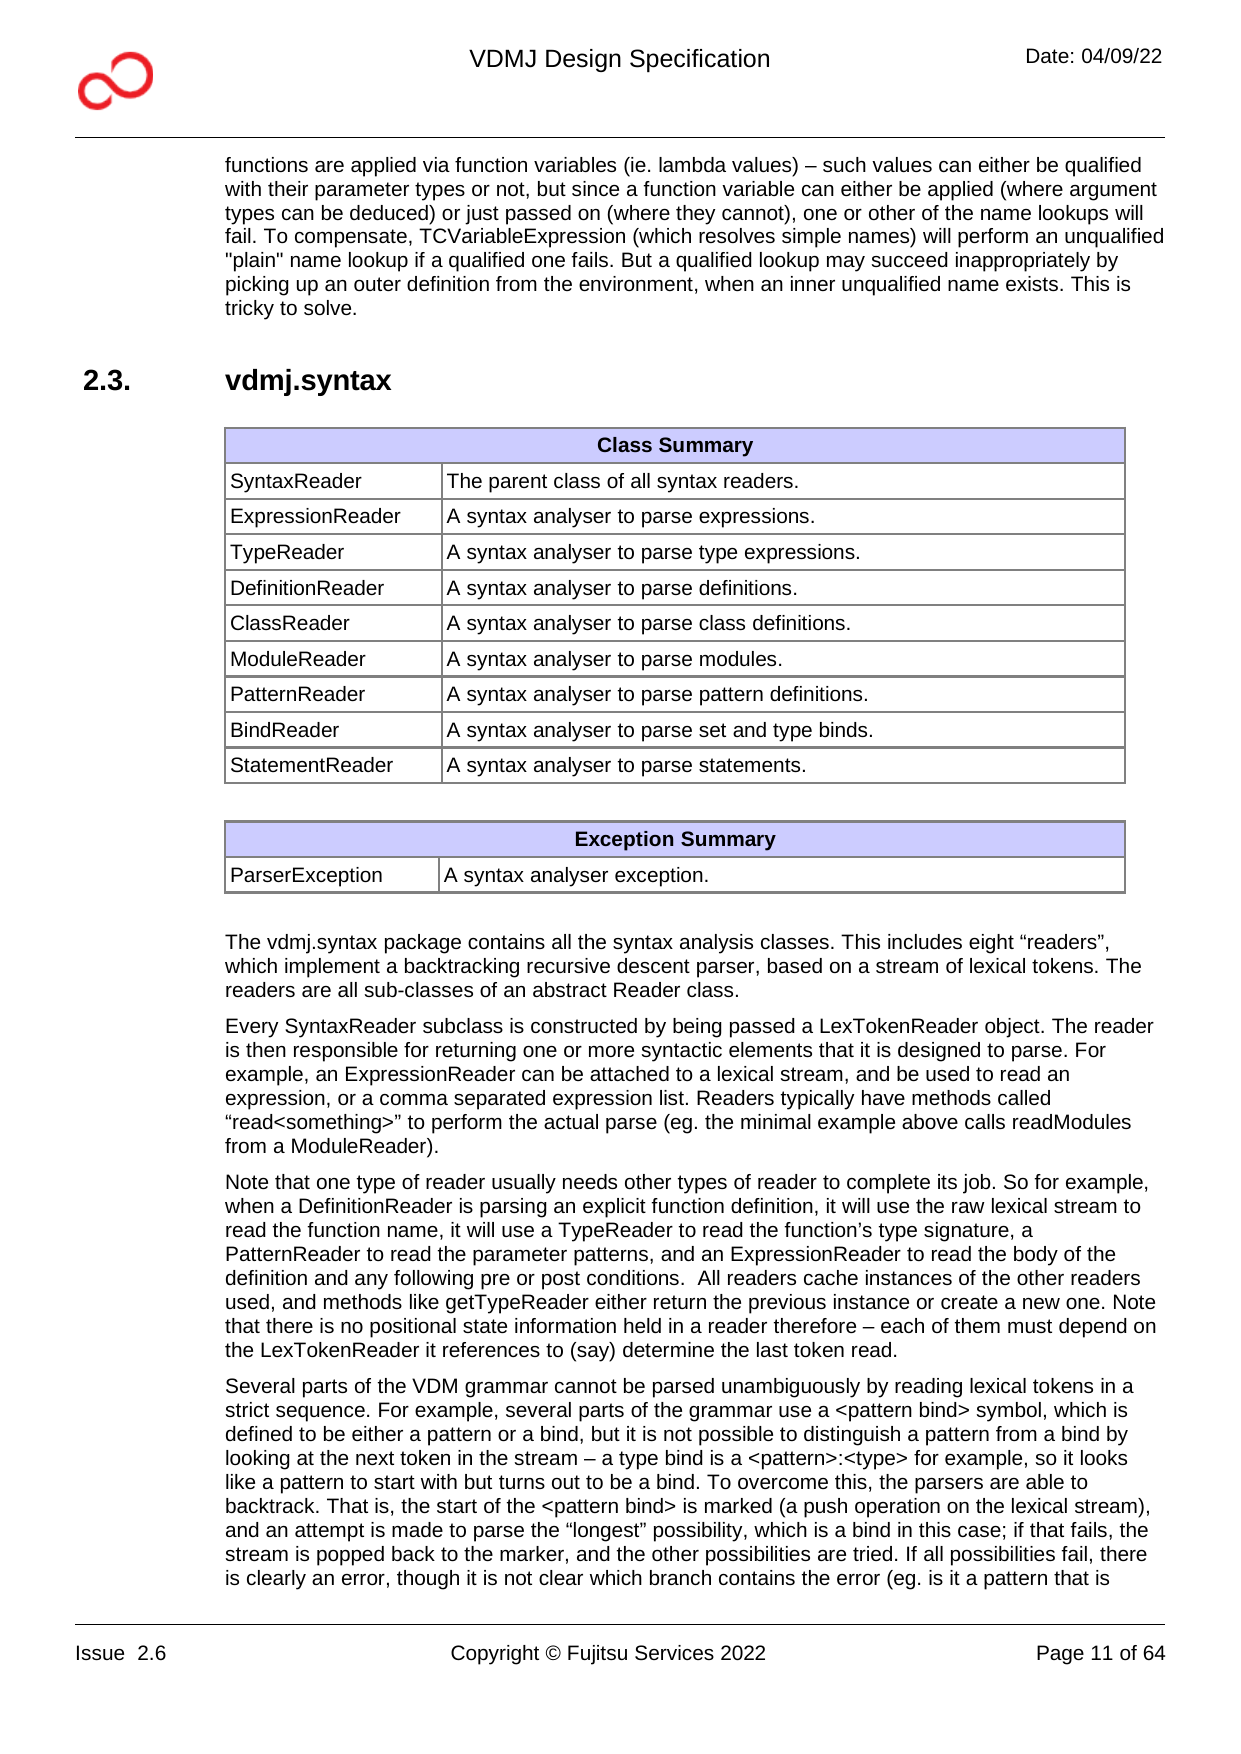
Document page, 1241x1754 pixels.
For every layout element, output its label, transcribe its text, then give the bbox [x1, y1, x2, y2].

text Every SyntaxReader subclass is constructed by being passed a LexTokenReader object. The reader is then responsible for returning one or more syntactic elements that it is designed to parse. For example, an ExpressionReader can be attached to a lexical stream, and be used to read an expression, or a comma separated expression list. Readers typically have methods called “read<something>” to perform the actual parse (eg. the minimal example above calls readModules from a ModuleReader). [225, 1014, 1165, 1158]
table_cell PatternReader [226, 678, 441, 711]
table_cell A syntax analyser to parse pattern definitions. [443, 678, 1124, 711]
table_header Exception Summary [226, 823, 1124, 856]
text Several parts of the VDM grammar cannot be parsed unambiguously by reading lexical tokens in a strict sequence. For example, several parts of the grammar use a <pattern bind> symbol, which is defined to be either a pattern or a bind, but it is not possible to distinguish a pattern from a bind by looking at the next token in the stream – a type bind is a <pattern>:<type> for example, so it looks like a pattern to start with but turns out to be a bind. To overcome this, the parsers are able to backtrack. That is, the start of the <pattern bind> is marked (a push operation on the lexical stream), and an attempt is made to parse the “longest” possibility, which is a bind in this case; if that fails, the stream is popped back to the marker, and the other possibilities are tried. If all possibilities fail, there is clearly an error, though it is not clear which branch contains the error (eg. is it a pattern that is [225, 1375, 1165, 1590]
table_cell A syntax analyser to parse statements. [443, 749, 1124, 782]
table_cell SyntaxReader [226, 464, 441, 498]
table_cell DefinitionReader [226, 571, 441, 604]
table_cell A syntax analyser to parse modules. [443, 642, 1124, 675]
text functions are applied via function variables (ie. lambda values) – such values can either be qualified with their parameter types or not, but since a function variable can either be applied (where argument types can be deduced) or just passed on (where they cannot), one or other of the name lookups will fail. To compensate, TCVariableExpression (which resolves simple names) will perform an unqualified "plain" name lookup if a qualified one fails. But a qualified lookup may succeed inappropriately by picking up an outer definition from the environment, when an inner unqualified name exists. This is tricky to solve. [225, 153, 1165, 321]
table_cell ModuleReader [226, 642, 441, 675]
table_cell A syntax analyser to parse definitions. [443, 571, 1124, 604]
subtitle vdmj.syntax [75, 363, 1165, 397]
text Note that one type of reader usually needs other types of reader to complete its job. So for example, when a DefinitionReader is parsing an explicit function definition, it will use the raw lexical stream to read the function name, it will use a TypeReader to read the function’s type signature, a PatternReader to read the parameter patterns, and an ExpressionReader to read the body of the definition and any following pre or post conditions. All readers cache instances of the other readers used, and methods like getTypeReader either return the previous instance or create a new one. Note that there is no positional state information held in a reader therefore – each of them must depend on the LexTokenReader it references to (say) determine the last token read. [225, 1171, 1165, 1362]
picture [78, 44, 153, 120]
table_cell ExpressionReader [226, 500, 441, 533]
table_cell StatementReader [226, 749, 441, 782]
table_cell A syntax analyser to parse class definitions. [443, 606, 1124, 640]
table_cell TypeReader [226, 535, 441, 569]
table_header Class Summary [226, 429, 1124, 462]
table_cell A syntax analyser to parse type expressions. [443, 535, 1124, 569]
table_cell ClassReader [226, 606, 441, 640]
table_cell The parent class of all syntax readers. [443, 464, 1124, 498]
table_cell ParserException [226, 858, 438, 891]
text The vdmj.syntax package contains all the syntax analysis classes. This includes eight “readers”, which implement a backtracking recursive descent parser, based on a stream of lexical tokens. The readers are all sub-classes of an abstract Reader class. [225, 930, 1165, 1002]
table_cell BindReader [226, 713, 441, 746]
table_cell A syntax analyser to parse expressions. [443, 500, 1124, 533]
table_cell A syntax analyser to parse set and type binds. [443, 713, 1124, 746]
table_cell A syntax analyser exception. [440, 858, 1124, 891]
